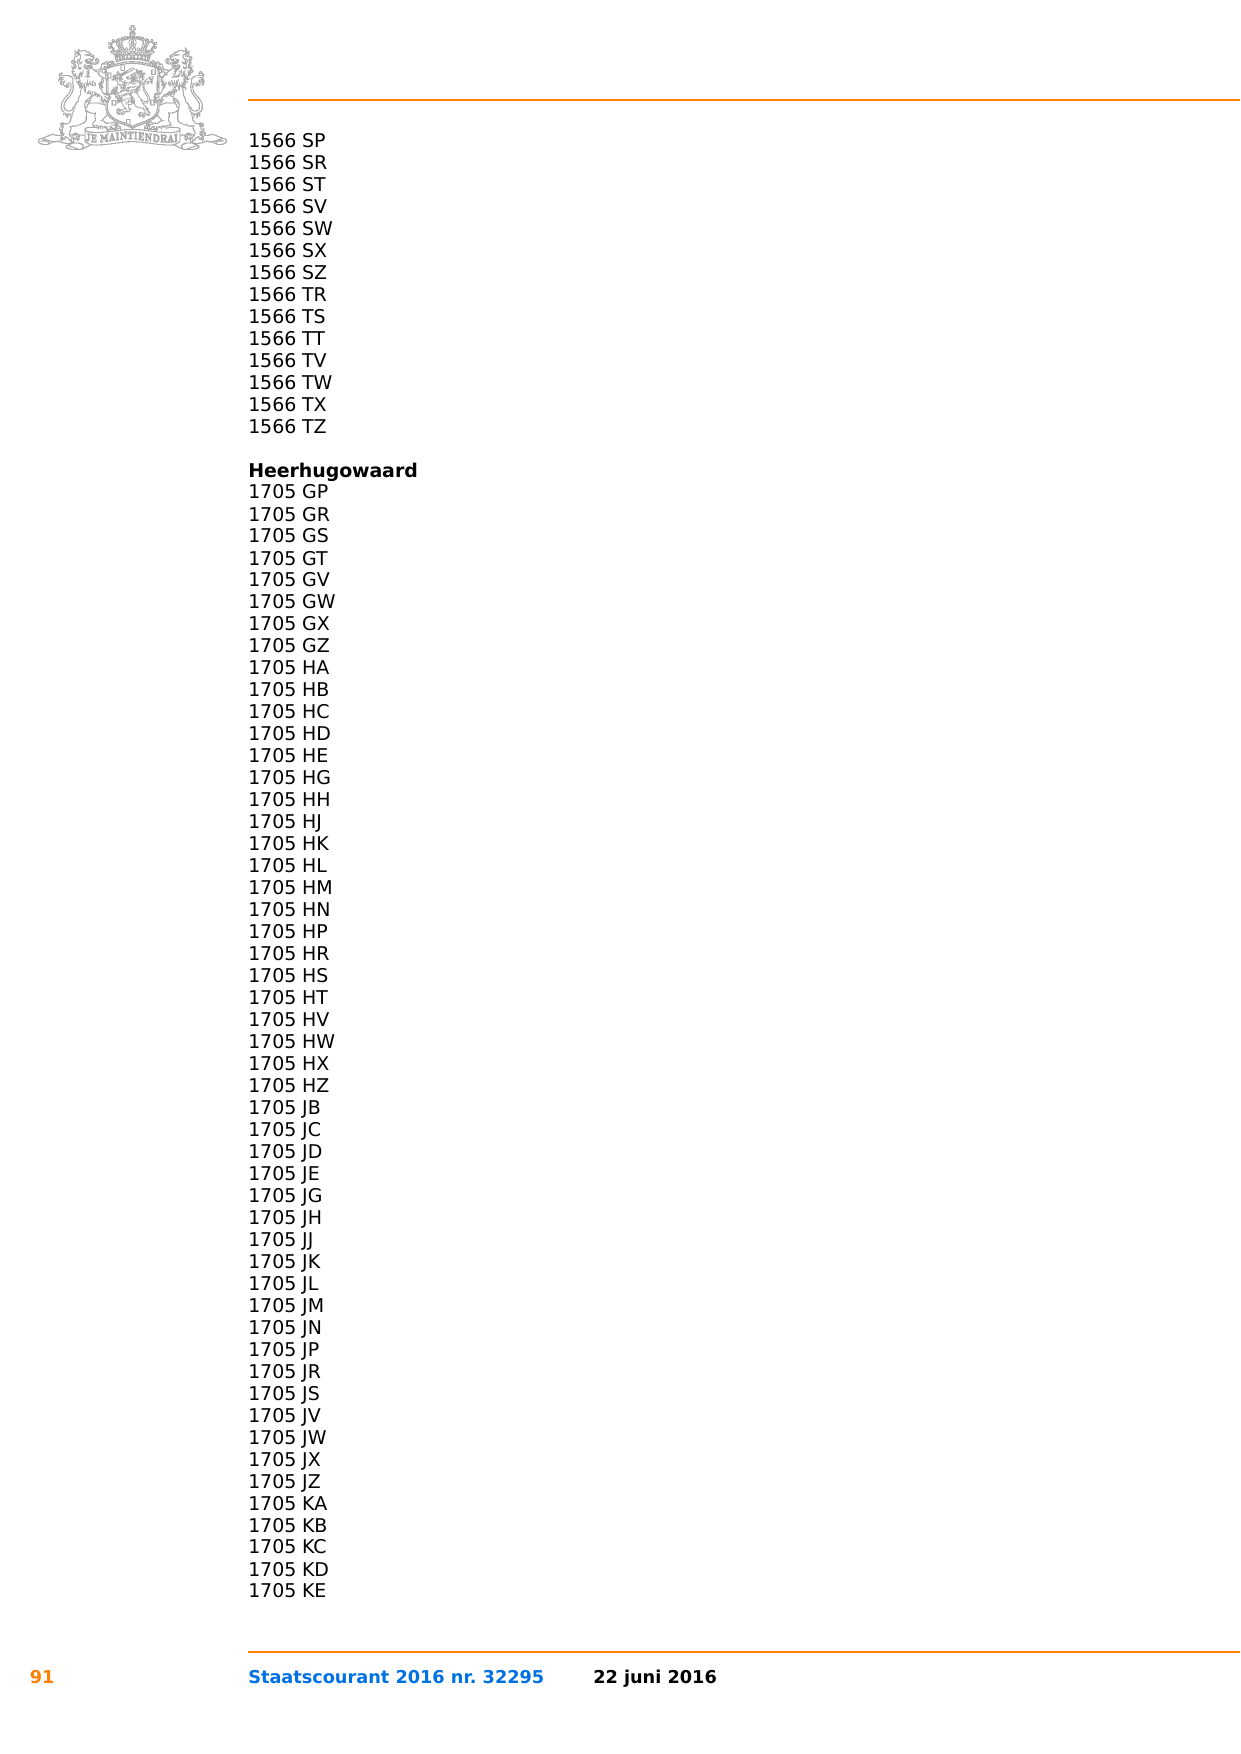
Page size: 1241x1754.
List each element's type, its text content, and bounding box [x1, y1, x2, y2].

text 1705 GS [248, 525, 1163, 547]
text 1705 HB [248, 679, 1163, 701]
text 1566 TW [248, 372, 1163, 394]
text 1705 HD [248, 723, 1163, 745]
text 1705 JH [248, 1207, 1163, 1229]
text 1705 JZ [248, 1471, 1163, 1492]
text 1705 GR [248, 503, 1163, 525]
text 1705 GZ [248, 635, 1163, 657]
text 1705 HA [248, 657, 1163, 679]
text 1705 KE [248, 1580, 1163, 1602]
text 1705 GW [248, 591, 1163, 613]
text 1705 HM [248, 877, 1163, 899]
text 1566 TV [248, 350, 1163, 372]
text 1705 HR [248, 943, 1163, 965]
text 1705 HZ [248, 1075, 1163, 1097]
text 1705 HL [248, 855, 1163, 877]
text Heerhugowaard [248, 459, 1163, 481]
text 1705 HC [248, 701, 1163, 723]
text 1705 JN [248, 1317, 1163, 1339]
text 1566 TR [248, 284, 1163, 306]
text 1705 JM [248, 1295, 1163, 1317]
text 1705 HS [248, 965, 1163, 987]
text 1705 HE [248, 745, 1163, 767]
text 1705 HT [248, 987, 1163, 1009]
text 1566 SR [248, 152, 1163, 174]
text 1705 KB [248, 1514, 1163, 1536]
text 1566 TS [248, 306, 1163, 328]
picture [38, 25, 227, 150]
text 1705 HH [248, 789, 1163, 811]
text 1566 ST [248, 174, 1163, 196]
text 1566 TT [248, 328, 1163, 350]
text 1566 SZ [248, 262, 1163, 284]
text 1566 TZ [248, 416, 1163, 438]
text 1705 KC [248, 1536, 1163, 1558]
text 1705 GV [248, 569, 1163, 591]
text 1566 SX [248, 240, 1163, 262]
text 1705 HX [248, 1053, 1163, 1075]
text 1566 TX [248, 394, 1163, 416]
text 1705 JX [248, 1448, 1163, 1471]
text 1705 GP [248, 481, 1163, 503]
text 1705 JJ [248, 1229, 1163, 1251]
text 1705 JW [248, 1427, 1163, 1448]
text 1705 HN [248, 899, 1163, 921]
text 1705 JS [248, 1383, 1163, 1404]
text 1705 HV [248, 1009, 1163, 1031]
text 1705 JP [248, 1339, 1163, 1361]
text 1705 JD [248, 1141, 1163, 1163]
text 1705 GT [248, 547, 1163, 569]
text 1705 HW [248, 1031, 1163, 1053]
text 1705 JG [248, 1185, 1163, 1207]
text 1566 SV [248, 196, 1163, 218]
text 1705 HG [248, 767, 1163, 789]
text 1705 JL [248, 1273, 1163, 1295]
text 1705 JC [248, 1119, 1163, 1141]
text 1566 SW [248, 218, 1163, 240]
text 1705 JE [248, 1163, 1163, 1185]
text 1705 HP [248, 921, 1163, 943]
text 1705 HK [248, 833, 1163, 855]
text 1705 KA [248, 1492, 1163, 1514]
text 1705 HJ [248, 811, 1163, 833]
text 1705 JR [248, 1361, 1163, 1383]
text 1705 KD [248, 1558, 1163, 1580]
text 1705 JV [248, 1404, 1163, 1427]
text 1705 JB [248, 1097, 1163, 1119]
text 1705 JK [248, 1251, 1163, 1273]
text 1705 GX [248, 613, 1163, 635]
text 1566 SP [248, 130, 1163, 152]
